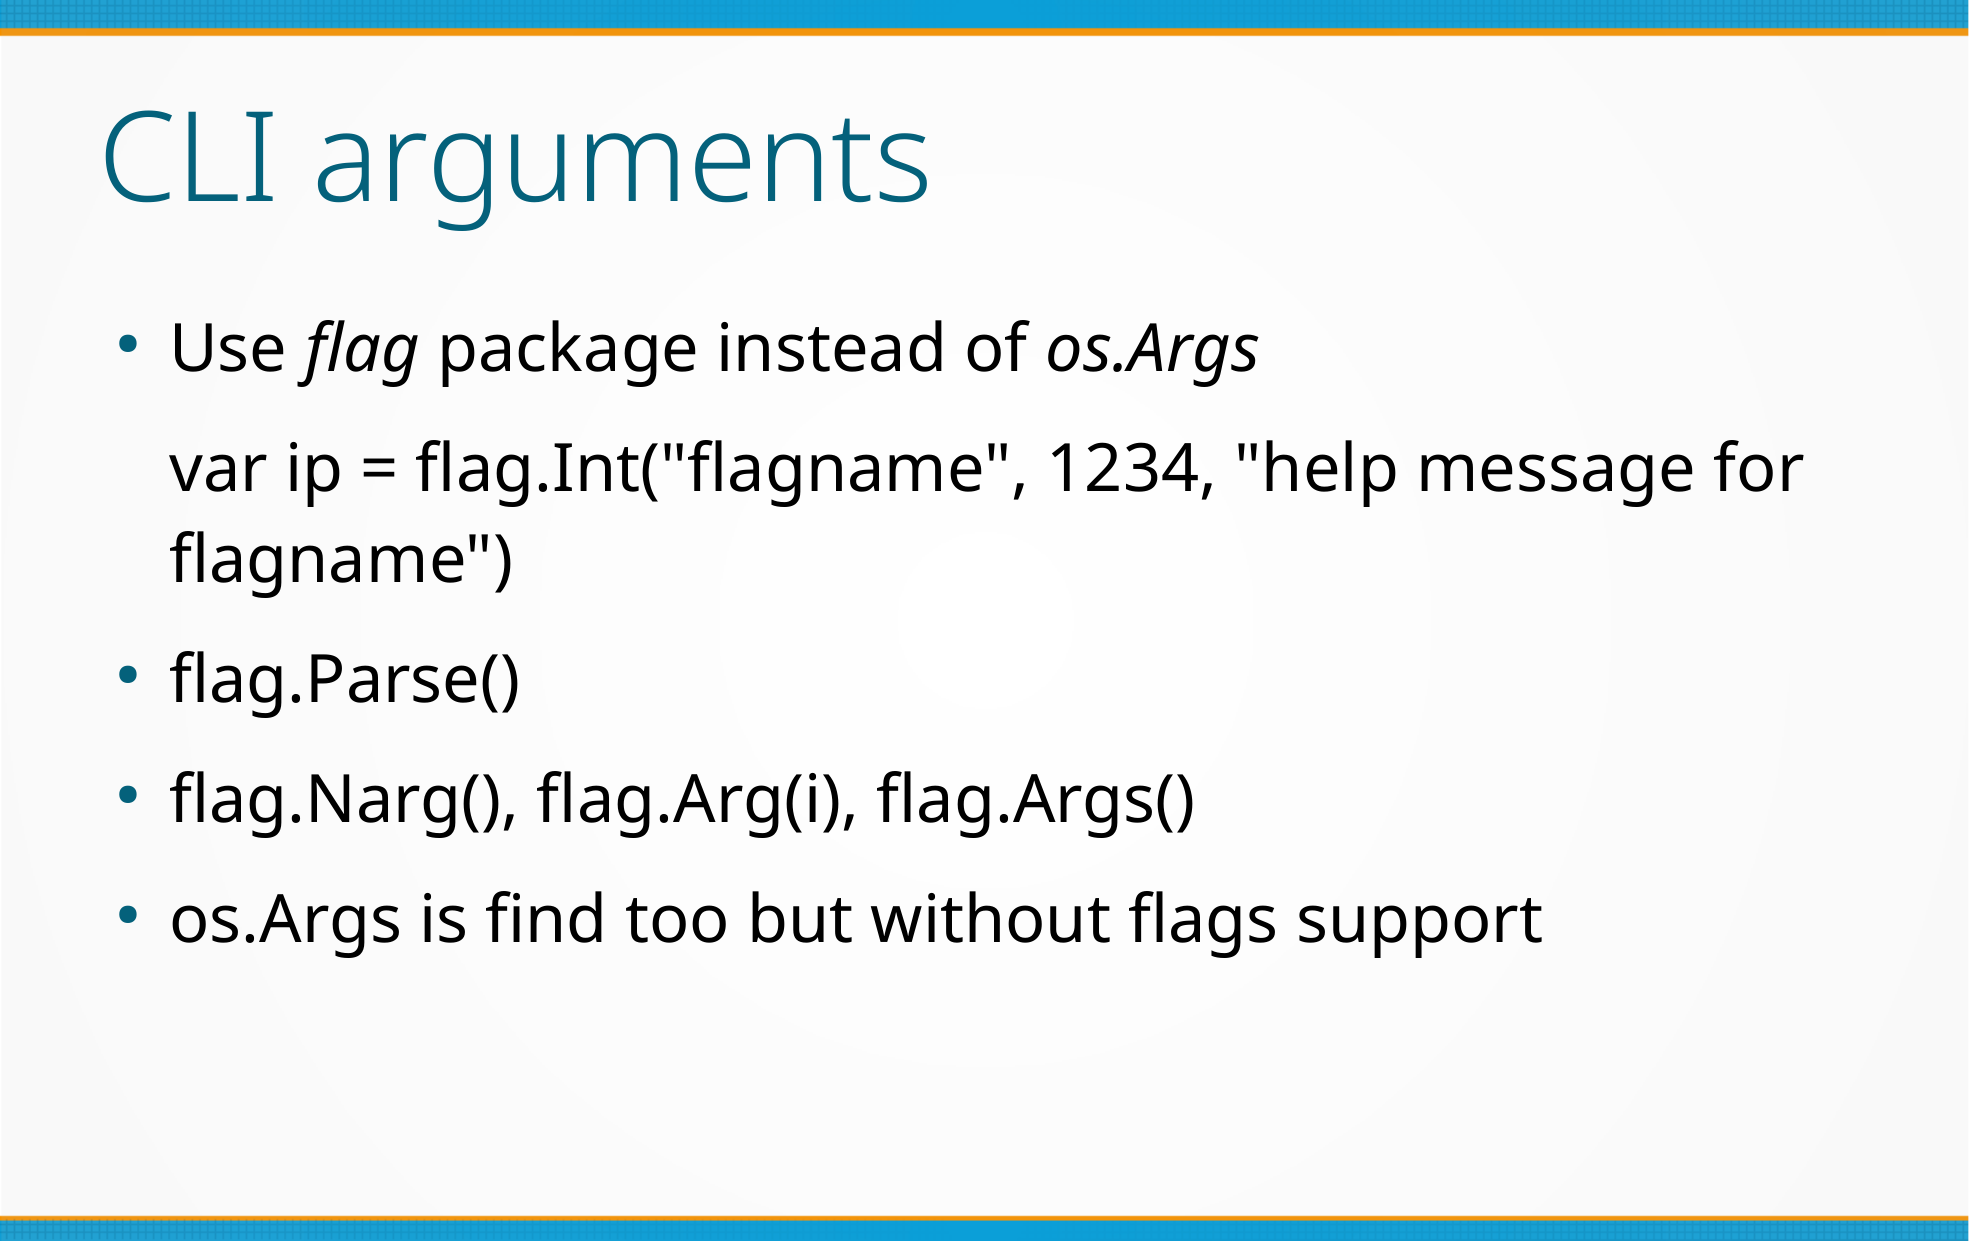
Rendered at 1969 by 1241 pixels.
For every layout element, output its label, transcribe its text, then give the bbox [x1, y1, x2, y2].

text_box [98, 300, 1876, 1186]
title CLI arguments [98, 49, 1870, 257]
picture [0, 0, 1969, 1241]
